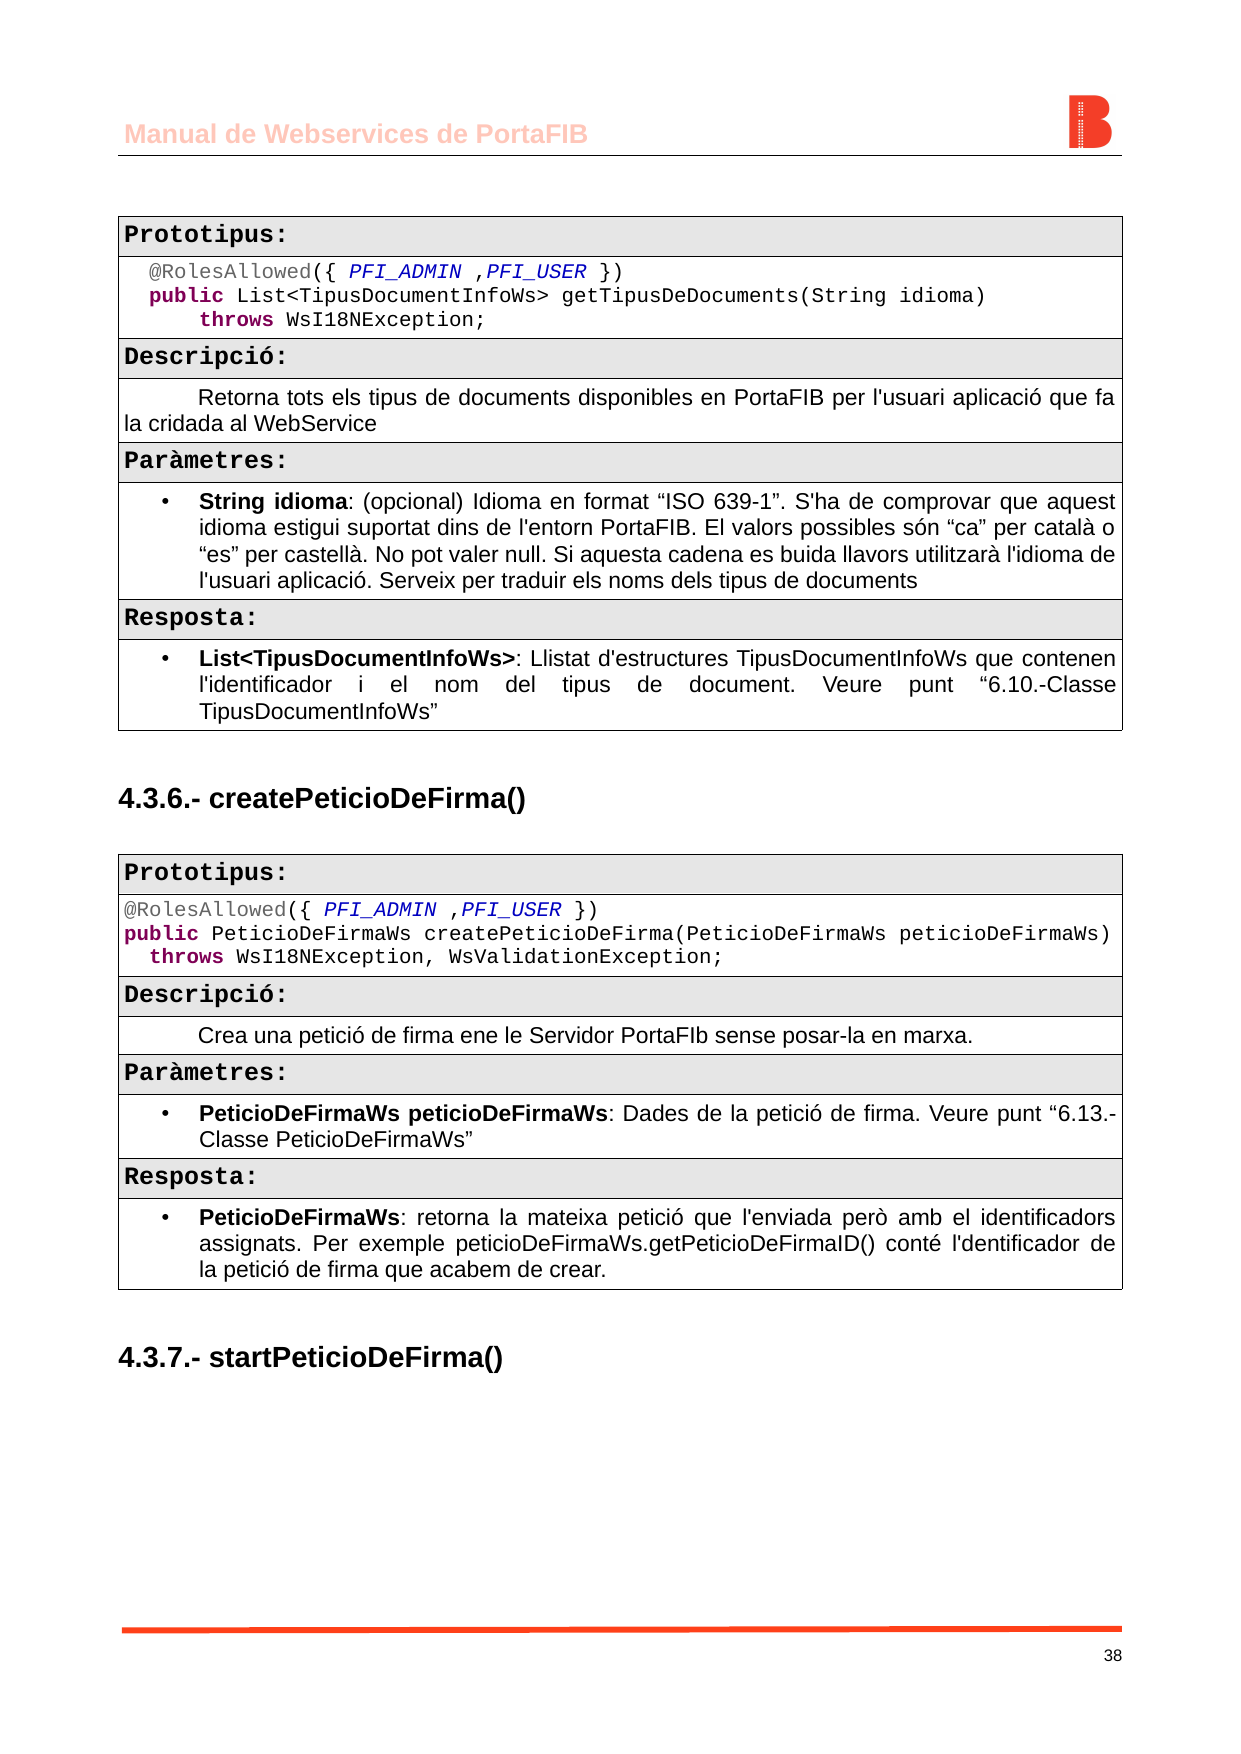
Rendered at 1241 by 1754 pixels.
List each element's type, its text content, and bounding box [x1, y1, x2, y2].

table_cell @RolesAllowed({ PFI_ADMIN ,PFI_USER }) public List<TipusDocumentInfoWs> getTipusDeDocuments(String idioma) throws WsI18NException; [119, 257, 1122, 338]
table_cell PeticioDeFirmaWs peticioDeFirmaWs: Dades de la petició de firma. Veure punt “6.13.-Classe PeticioDeFirmaWs” [119, 1095, 1122, 1158]
table_cell PeticioDeFirmaWs: retorna la mateixa petició que l'enviada però amb el identificadors assignats. Per exemple peticioDeFirmaWs.getPeticioDeFirmaID() conté l'dentificador de la petició de firma que acabem de crear. [119, 1199, 1122, 1288]
table_cell Descripció: [119, 339, 1122, 378]
table_cell Resposta: [119, 1159, 1122, 1198]
table_cell Paràmetres: [119, 443, 1122, 482]
subtitle startPeticioDeFirma() [118, 1340, 1122, 1373]
table_cell Resposta: [119, 600, 1122, 639]
table_cell Descripció: [119, 977, 1122, 1016]
picture [1063, 94, 1117, 150]
table_cell Retorna tots els tipus de documents disponibles en PortaFIB per l'usuari aplicació que fa la cridada al WebService [119, 379, 1122, 442]
table_cell Paràmetres: [119, 1055, 1122, 1094]
table_cell Crea una petició de firma ene le Servidor PortaFIb sense posar-la en marxa. [119, 1017, 1122, 1054]
table_header Prototipus: [119, 855, 1122, 893]
table_cell List<TipusDocumentInfoWs>: Llistat d'estructures TipusDocumentInfoWs que contenen l'identificador i el nom del tipus de document. Veure punt “6.10.-Classe TipusDocumentInfoWs” [119, 640, 1122, 730]
table_header Prototipus: [119, 217, 1122, 256]
subtitle createPeticioDeFirma() [118, 781, 1122, 815]
table_cell @RolesAllowed({ PFI_ADMIN ,PFI_USER }) public PeticioDeFirmaWs createPeticioDeFirma(PeticioDeFirmaWs peticioDeFirmaWs) throws WsI18NException, WsValidationException; [119, 895, 1122, 976]
table_cell String idioma: (opcional) Idioma en format “ISO 639-1”. S'ha de comprovar que aquest idioma estigui suportat dins de l'entorn PortaFIB. El valors possibles són “ca” per català o “es” per castellà. No pot valer null. Si aquesta cadena es buida llavors utilitzarà l'idioma de l'usuari aplicació. Serveix per traduir els noms dels tipus de documents [119, 483, 1122, 599]
